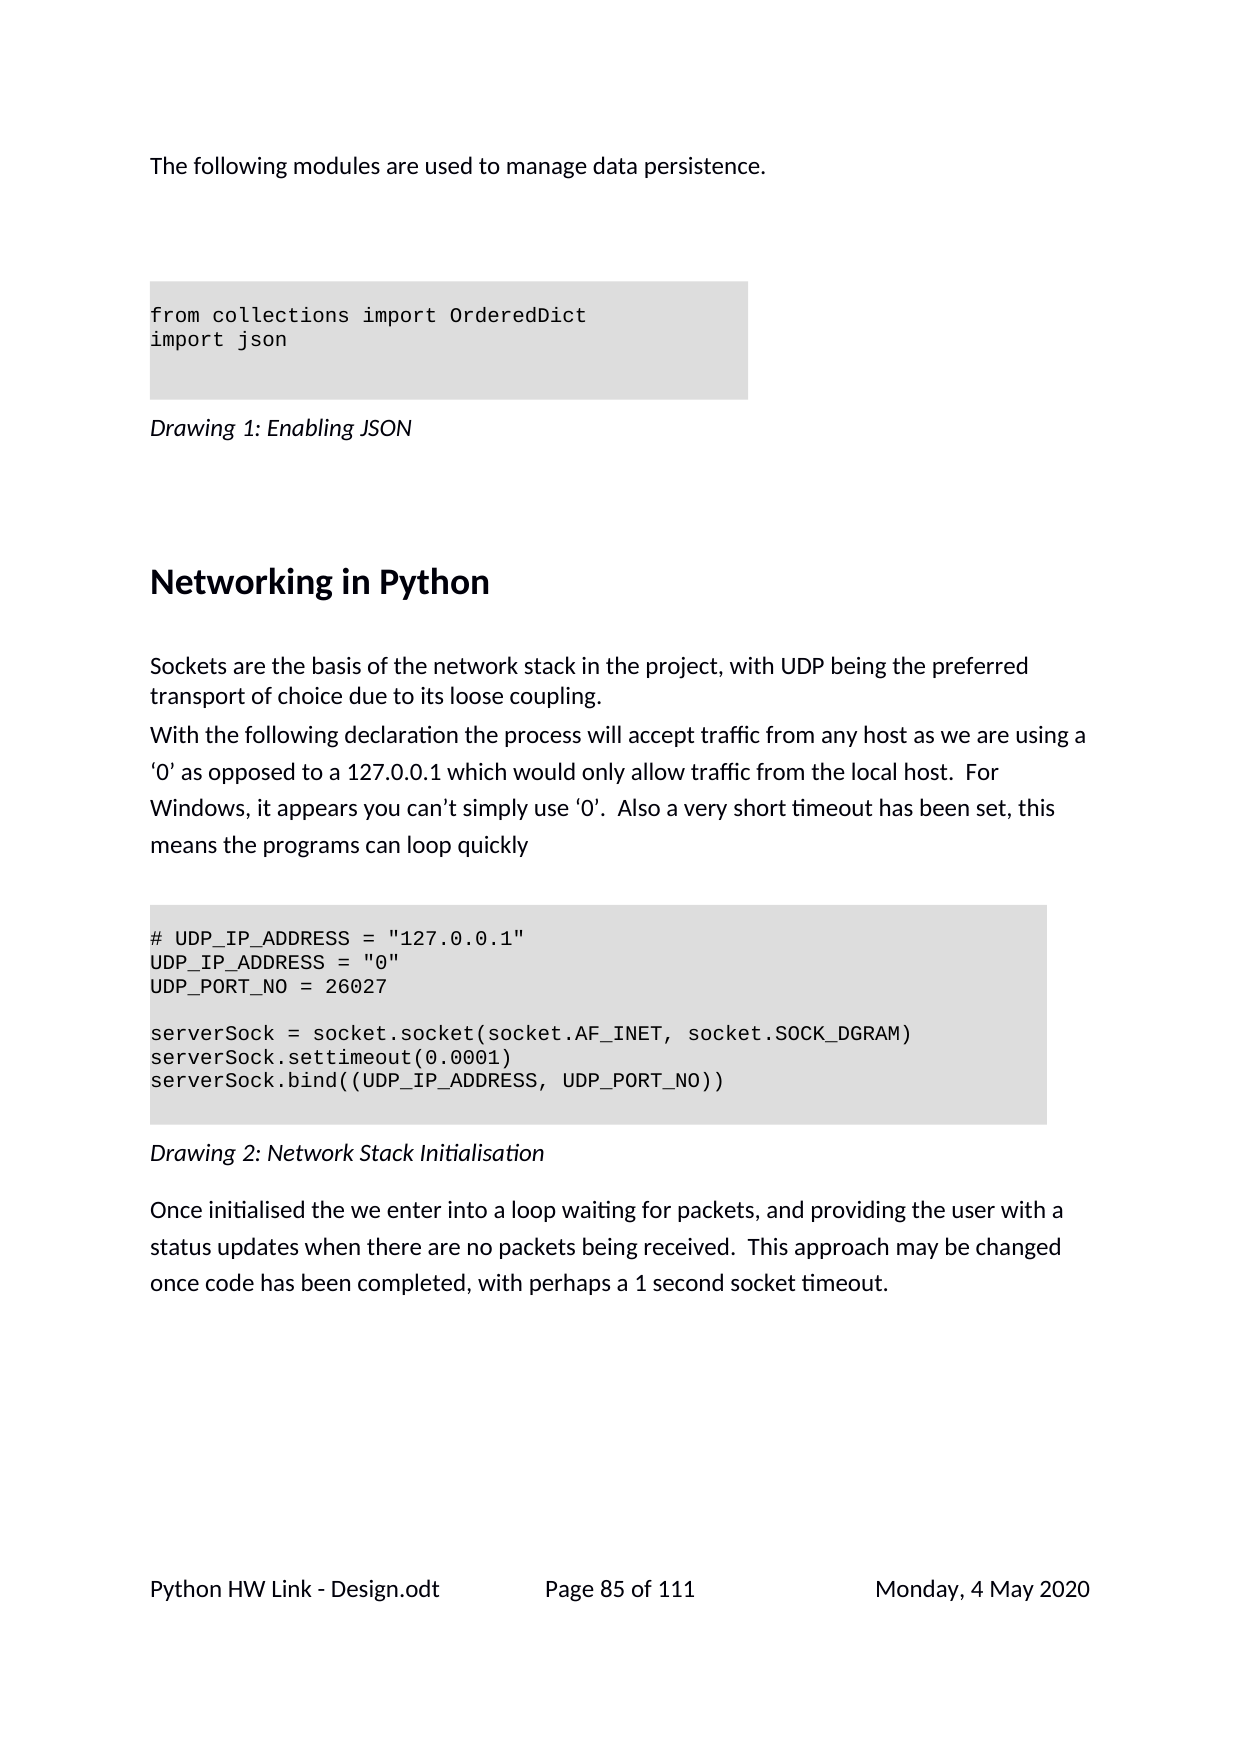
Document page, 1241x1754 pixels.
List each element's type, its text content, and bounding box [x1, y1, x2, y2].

text Drawing 2: Network Stack Initialisation [150, 1125, 1047, 1168]
text Drawing 1: Enabling JSON [150, 400, 748, 443]
subtitle Networking in Python [150, 558, 1090, 604]
text With the following declaration the process will accept traffic from any host as we are using a ‘0’ as opposed to a 127.0.0.1 which would only allow traffic from the local host. For Windows, it appears you can’t simply use ‘0’. Also a very short timeout has been set, this means the programs can loop quickly [150, 719, 1090, 859]
text Once initialised the we enter into a loop waiting for packets, and providing the user with a status updates when there are no packets being received. This approach may be changed once code has been completed, with perhaps a 1 second socket timeout. [150, 880, 1090, 1298]
text Sockets are the basis of the network stack in the project, with UDP being the preferred transport of choice due to its loose coupling. [150, 650, 1090, 711]
text The following modules are used to manage data persistence. [150, 150, 1090, 181]
